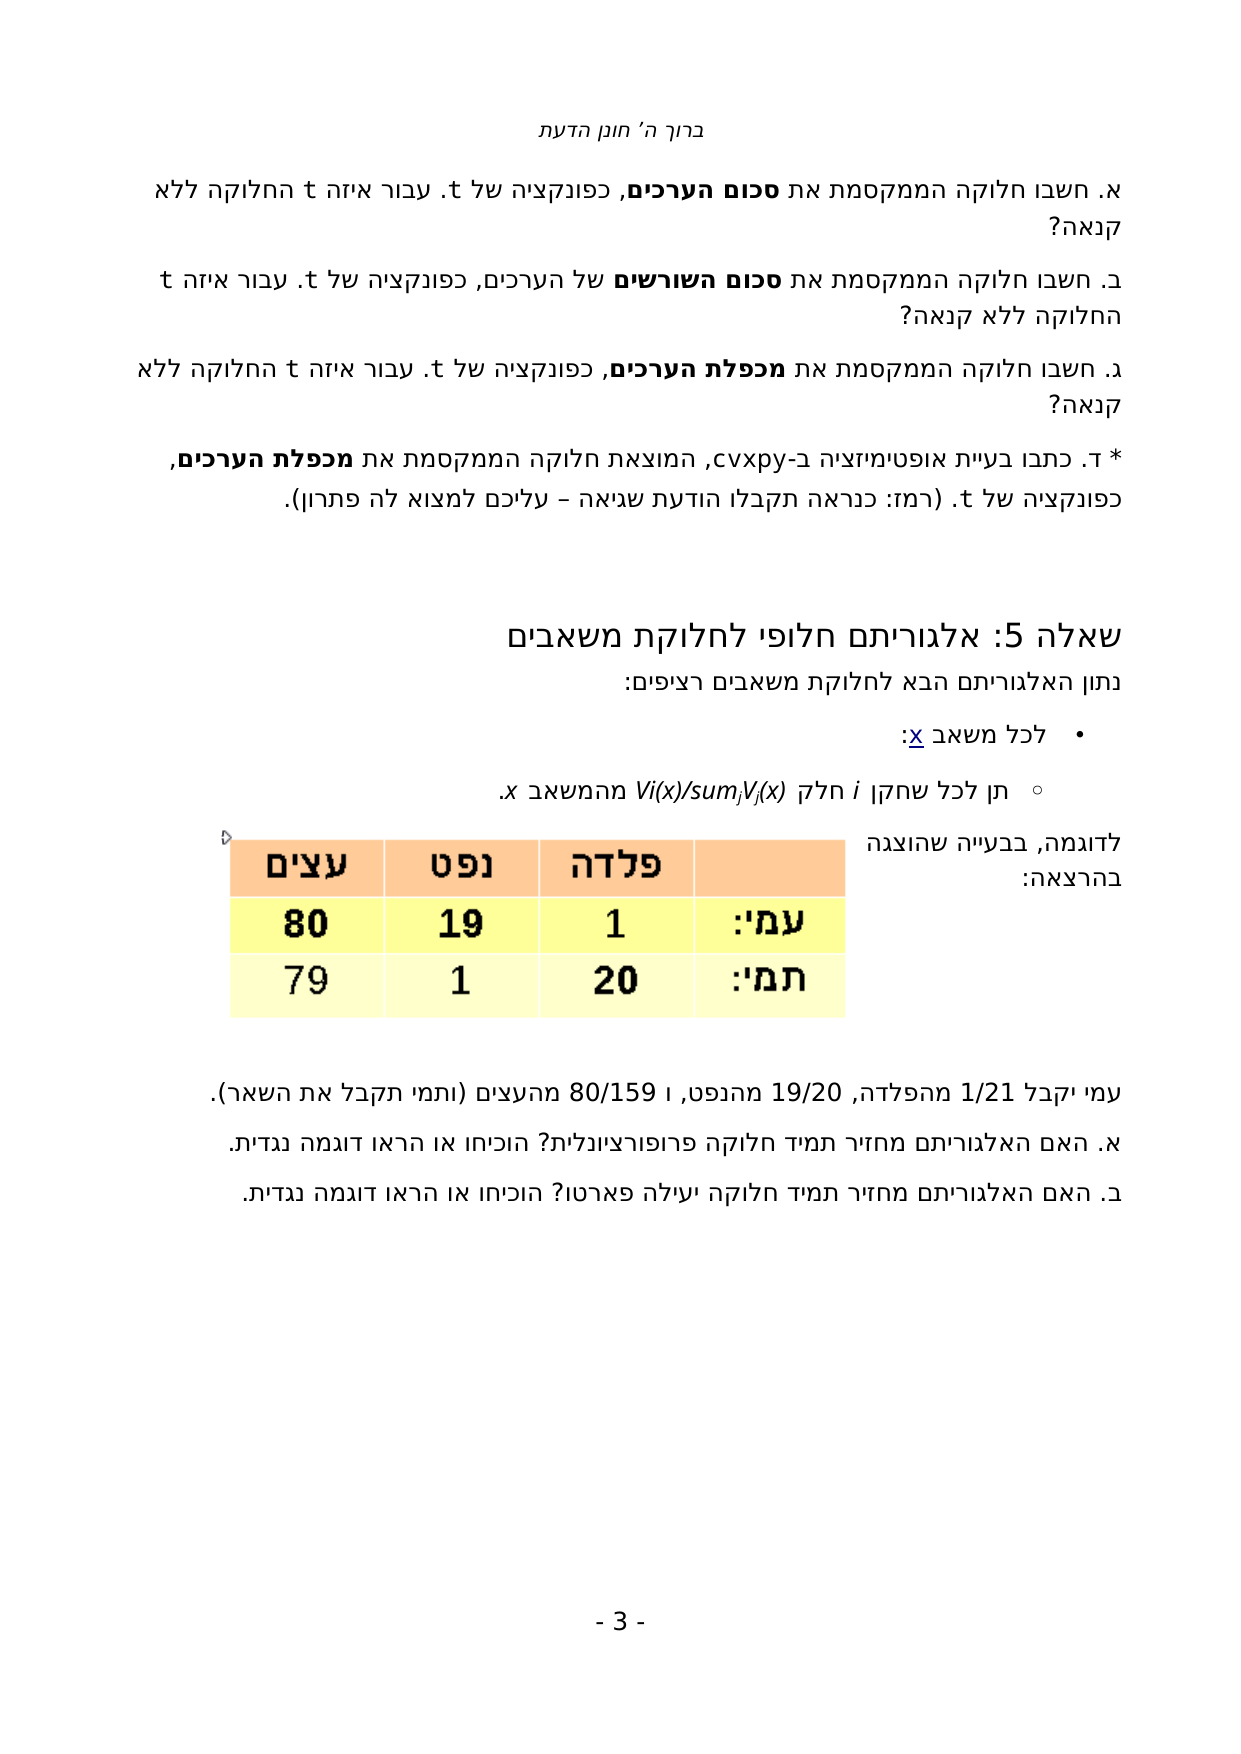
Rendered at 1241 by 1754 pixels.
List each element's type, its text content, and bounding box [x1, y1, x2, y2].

text לדוגמה, בבעייה שהוצגה בהרצאה: [858, 828, 1122, 892]
text [118, 828, 221, 892]
text ג. חשבו חלוקה הממקסמת את מכפלת הערכים, כפונקציה של t. עבור איזה t החלוקה ללא קנאה? [118, 351, 1122, 420]
text א. האם האלגוריתם מחזיר תמיד חלוקה פרופורציונלית? הוכיחו או הראו דוגמה נגדית. [118, 1128, 1122, 1157]
list תן לכל שחקן i חלק Vi(x)/sumjVj(x) מהמשאב x. [118, 772, 1047, 806]
list לכל משאב x: [118, 717, 1084, 751]
text עמי יקבל 1/21 מהפלדה, 19/20 מהנפט, ו 80/159 מהעצים (ותמי תקבל את השאר). [118, 1079, 1122, 1108]
text א. חשבו חלוקה הממקסמת את סכום הערכים, כפונקציה של t. עבור איזה t החלוקה ללא קנאה? [118, 172, 1122, 241]
text ב. האם האלגוריתם מחזיר תמיד חלוקה יעילה פארטו? הוכיחו או הראו דוגמה נגדית. [118, 1178, 1122, 1207]
text נתון האלגוריתם הבא לחלוקת משאבים רציפים: [118, 667, 1122, 697]
subtitle שאלה 5: אלגוריתם חלופי לחלוקת משאבים [118, 616, 1122, 655]
text ב. חשבו חלוקה הממקסמת את סכום השורשים של הערכים, כפונקציה של t. עבור איזה t החלוקה ללא קנאה? [118, 261, 1122, 330]
picture [221, 826, 858, 1040]
text * ד. כתבו בעיית אופטימיזציה ב-cvxpy, המוצאת חלוקה הממקסמת את מכפלת הערכים, כפונקציה של t. (רמז: כנראה תקבלו הודעת שגיאה – עליכם למצוא לה פתרון). [118, 440, 1122, 514]
